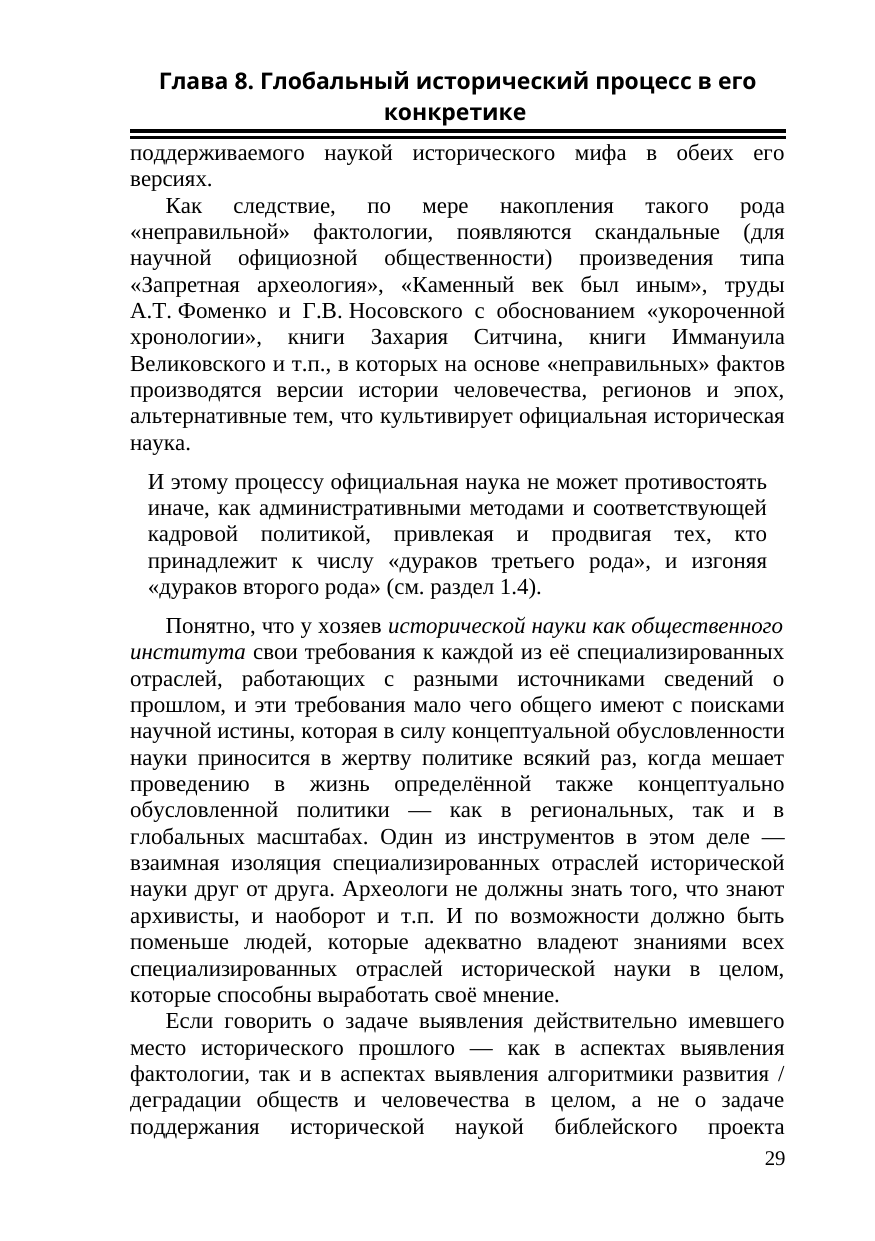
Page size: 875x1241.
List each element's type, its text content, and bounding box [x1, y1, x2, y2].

text поддерживаемого наукой исторического мифа в обеих его версиях. [130, 139, 786, 192]
text Если говорить о задаче выявления действительно имевшего место исторического прошлого — как в аспектах выявления фактологии, так и в аспектах выявления алгоритмики развития / деградации обществ и человечества в целом, а не о задаче поддержания исторической наукой библейского проекта [130, 1007, 786, 1139]
text И этому процессу официальная наука не может противостоять иначе, как административными методами и соответствующей кадровой политикой, привлекая и продвигая тех, кто принадлежит к числу «дураков третьего рода», и изгоняя «дураков второго рода» (см. раздел 1.4). [148, 468, 768, 599]
text Как следствие, по мере накопления такого рода «неправильной» фактологии, появляются скандальные (для научной официозной общественности) произведения типа «Запретная археология», «Каменный век был иным», труды А.Т. Фоменко и Г.В. Но­совского с обоснованием «укороченной хронологии», книги Захария Ситчина, книги Иммануила Великовского и т.п., в которых на основе «неправильных» фактов производятся версии истории человечества, регионов и эпох, альтернативные тем, что культивирует официальная историческая наука. [130, 192, 786, 455]
text Понятно, что у хозяев исторической науки как общественного института свои требования к каждой из её специализированных отраслей, работающих с разными источниками сведений о прошлом, и эти требования мало чего общего имеют с поисками научной истины, которая в силу концептуальной обусловленности науки приносится в жертву политике всякий раз, когда мешает проведению в жизнь определённой также концептуально обусловленной политики — как в региональных, так и в глобальных масштабах. Один из инструментов в этом деле — взаимная изоляция специализированных отраслей исторической науки друг от друга. Археологи не должны знать того, что знают архивисты, и наоборот и т.п. И по возможности должно быть поменьше людей, которые адекватно владеют знаниями всех специализированных отраслей исторической науки в целом, которые способны выработать своё мнение. [130, 612, 786, 1007]
